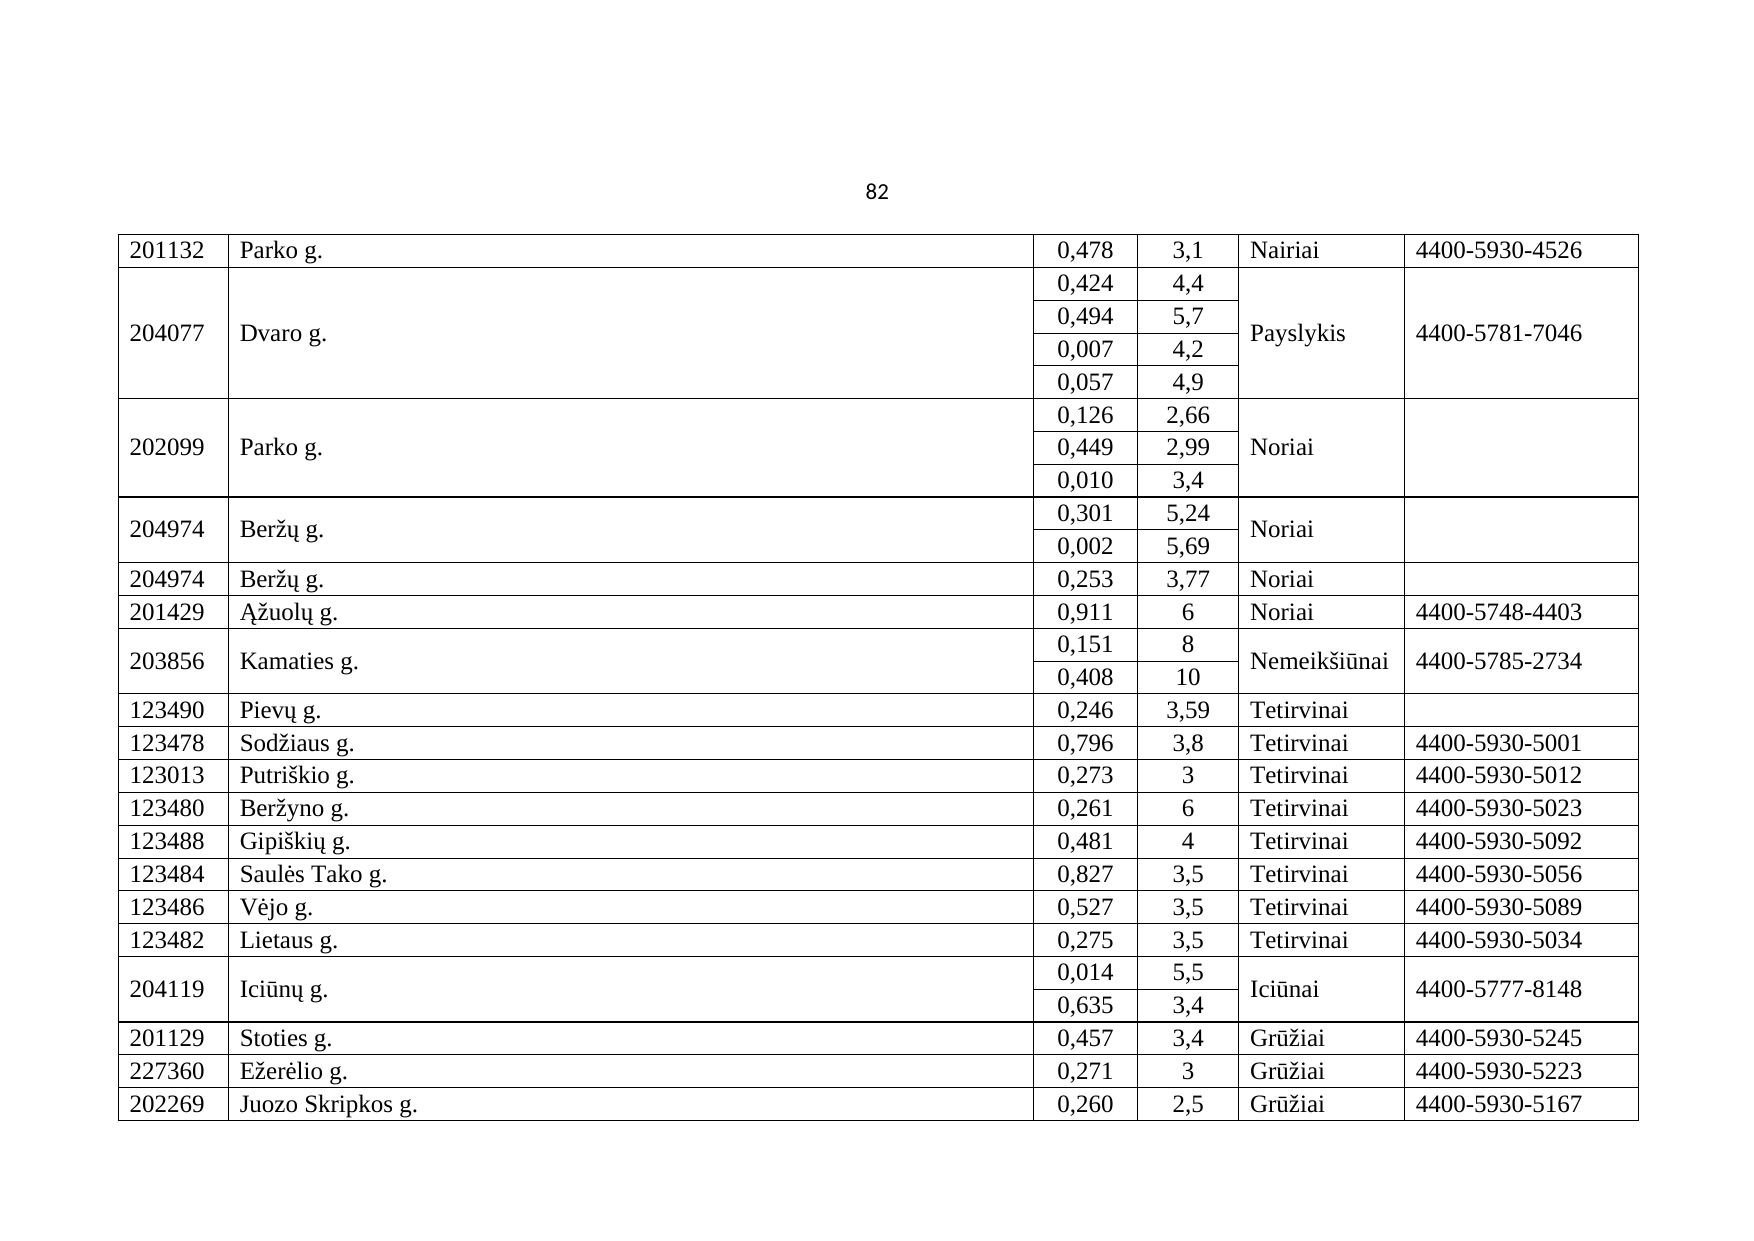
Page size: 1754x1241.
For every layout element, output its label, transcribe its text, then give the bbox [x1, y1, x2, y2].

table_cell 8 [1138, 629, 1238, 661]
table_cell Vėjo g. [229, 891, 1033, 923]
table_cell 4400-5930-5056 [1405, 859, 1638, 890]
table_cell Saulės Tako g. [229, 859, 1033, 890]
table_cell 4,4 [1138, 268, 1238, 299]
table_cell 2,66 [1138, 399, 1238, 431]
table_cell 0,408 [1034, 662, 1137, 693]
table_cell 0,827 [1034, 859, 1137, 890]
table_cell 3,4 [1138, 1023, 1238, 1054]
table_cell 4400-5930-5023 [1405, 793, 1638, 824]
table_cell 123480 [119, 793, 228, 824]
table_cell 123484 [119, 859, 228, 890]
table_cell 0,478 [1034, 235, 1137, 267]
table_cell 4400-5930-5167 [1405, 1088, 1638, 1120]
table_cell 6 [1138, 596, 1238, 628]
table_cell Iciūnai [1239, 957, 1404, 1021]
table_cell Juozo Skripkos g. [229, 1088, 1033, 1120]
table_cell 4400-5930-5092 [1405, 826, 1638, 857]
table_cell 123486 [119, 891, 228, 923]
table_cell Stoties g. [229, 1023, 1033, 1054]
table_cell 202269 [119, 1088, 228, 1120]
table_cell 4400-5785-2734 [1405, 629, 1638, 693]
table_cell 2,5 [1138, 1088, 1238, 1120]
table_cell 0,424 [1034, 268, 1137, 299]
table_cell Iciūnų g. [229, 957, 1033, 1021]
table_cell Tetirvinai [1239, 826, 1404, 857]
table_cell 3 [1138, 1055, 1238, 1087]
table_cell Tetirvinai [1239, 727, 1404, 759]
table_cell 2,99 [1138, 432, 1238, 464]
table_cell 10 [1138, 662, 1238, 693]
table_cell 201429 [119, 596, 228, 628]
table_cell 6 [1138, 793, 1238, 824]
table_cell 5,69 [1138, 530, 1238, 562]
table_cell Beržų g. [229, 498, 1033, 562]
table_cell 0,253 [1034, 563, 1137, 595]
table_cell 204077 [119, 268, 228, 398]
table_cell 0,301 [1034, 498, 1137, 529]
table_cell 3,59 [1138, 694, 1238, 726]
table_cell Dvaro g. [229, 268, 1033, 398]
table_cell 5,7 [1138, 301, 1238, 332]
table_cell 4400-5930-5034 [1405, 924, 1638, 956]
table_cell [1405, 399, 1638, 496]
table_cell 0,010 [1034, 465, 1137, 496]
table_cell 0,126 [1034, 399, 1137, 431]
table_cell 204974 [119, 498, 228, 562]
table_cell Nairiai [1239, 235, 1404, 267]
table_cell 0,260 [1034, 1088, 1137, 1120]
table_cell 4400-5748-4403 [1405, 596, 1638, 628]
table_cell Parko g. [229, 235, 1033, 267]
table_cell 0,911 [1034, 596, 1137, 628]
table_cell 0,457 [1034, 1023, 1137, 1054]
table_cell 123482 [119, 924, 228, 956]
table_cell 0,481 [1034, 826, 1137, 857]
table_cell 123488 [119, 826, 228, 857]
table_cell 0,007 [1034, 334, 1137, 365]
table_cell 4,2 [1138, 334, 1238, 365]
table_cell 0,261 [1034, 793, 1137, 824]
table_cell 3,5 [1138, 859, 1238, 890]
table_cell 0,057 [1034, 366, 1137, 398]
table_cell Ąžuolų g. [229, 596, 1033, 628]
table_cell Noriai [1239, 399, 1404, 496]
table_cell 3 [1138, 760, 1238, 792]
table_cell 0,271 [1034, 1055, 1137, 1087]
table_cell 0,527 [1034, 891, 1137, 923]
table_cell 4400-5777-8148 [1405, 957, 1638, 1021]
table_cell Grūžiai [1239, 1023, 1404, 1054]
table_cell 201132 [119, 235, 228, 267]
table_cell Noriai [1239, 563, 1404, 595]
table_cell Beržų g. [229, 563, 1033, 595]
table_cell 3,5 [1138, 891, 1238, 923]
table_cell Ežerėlio g. [229, 1055, 1033, 1087]
table_cell 4,9 [1138, 366, 1238, 398]
table_cell Payslykis [1239, 268, 1404, 398]
table_cell Sodžiaus g. [229, 727, 1033, 759]
table_cell 3,4 [1138, 990, 1238, 1021]
table_cell 204119 [119, 957, 228, 1021]
table_cell 4400-5930-5223 [1405, 1055, 1638, 1087]
table_cell 4400-5930-5012 [1405, 760, 1638, 792]
table_cell 123013 [119, 760, 228, 792]
table_cell 0,494 [1034, 301, 1137, 332]
table_cell Tetirvinai [1239, 694, 1404, 726]
table_cell Lietaus g. [229, 924, 1033, 956]
table_cell Grūžiai [1239, 1055, 1404, 1087]
table_cell Gipiškių g. [229, 826, 1033, 857]
table_cell Tetirvinai [1239, 760, 1404, 792]
table_cell Putriškio g. [229, 760, 1033, 792]
table_cell 4 [1138, 826, 1238, 857]
table_cell Tetirvinai [1239, 793, 1404, 824]
table_cell 0,275 [1034, 924, 1137, 956]
table_cell Noriai [1239, 596, 1404, 628]
table_cell 0,635 [1034, 990, 1137, 1021]
table_cell 3,1 [1138, 235, 1238, 267]
table_cell Pievų g. [229, 694, 1033, 726]
table_cell 4400-5781-7046 [1405, 268, 1638, 398]
table_cell 3,77 [1138, 563, 1238, 595]
table_cell 0,246 [1034, 694, 1137, 726]
table_cell [1405, 694, 1638, 726]
table_cell 123478 [119, 727, 228, 759]
table_cell Kamaties g. [229, 629, 1033, 693]
table_cell 4400-5930-4526 [1405, 235, 1638, 267]
table_cell 0,796 [1034, 727, 1137, 759]
table_cell 227360 [119, 1055, 228, 1087]
table_cell 0,449 [1034, 432, 1137, 464]
table_cell 203856 [119, 629, 228, 693]
table_cell Tetirvinai [1239, 891, 1404, 923]
table_cell 5,24 [1138, 498, 1238, 529]
table_cell Parko g. [229, 399, 1033, 496]
table_cell Nemeikšiūnai [1239, 629, 1404, 693]
table_cell Beržyno g. [229, 793, 1033, 824]
table_cell 0,002 [1034, 530, 1137, 562]
table_cell 201129 [119, 1023, 228, 1054]
table_cell [1405, 498, 1638, 562]
table_cell Tetirvinai [1239, 859, 1404, 890]
table_cell 0,014 [1034, 957, 1137, 989]
table_cell Tetirvinai [1239, 924, 1404, 956]
table_cell 5,5 [1138, 957, 1238, 989]
table_cell 4400-5930-5245 [1405, 1023, 1638, 1054]
table_cell 0,151 [1034, 629, 1137, 661]
table_cell Grūžiai [1239, 1088, 1404, 1120]
table_cell 123490 [119, 694, 228, 726]
table_cell 204974 [119, 563, 228, 595]
table_cell 0,273 [1034, 760, 1137, 792]
table_cell [1405, 563, 1638, 595]
table_cell 4400-5930-5001 [1405, 727, 1638, 759]
table_cell Noriai [1239, 498, 1404, 562]
table_cell 3,5 [1138, 924, 1238, 956]
table_cell 3,4 [1138, 465, 1238, 496]
table_cell 202099 [119, 399, 228, 496]
table_cell 3,8 [1138, 727, 1238, 759]
table_cell 4400-5930-5089 [1405, 891, 1638, 923]
